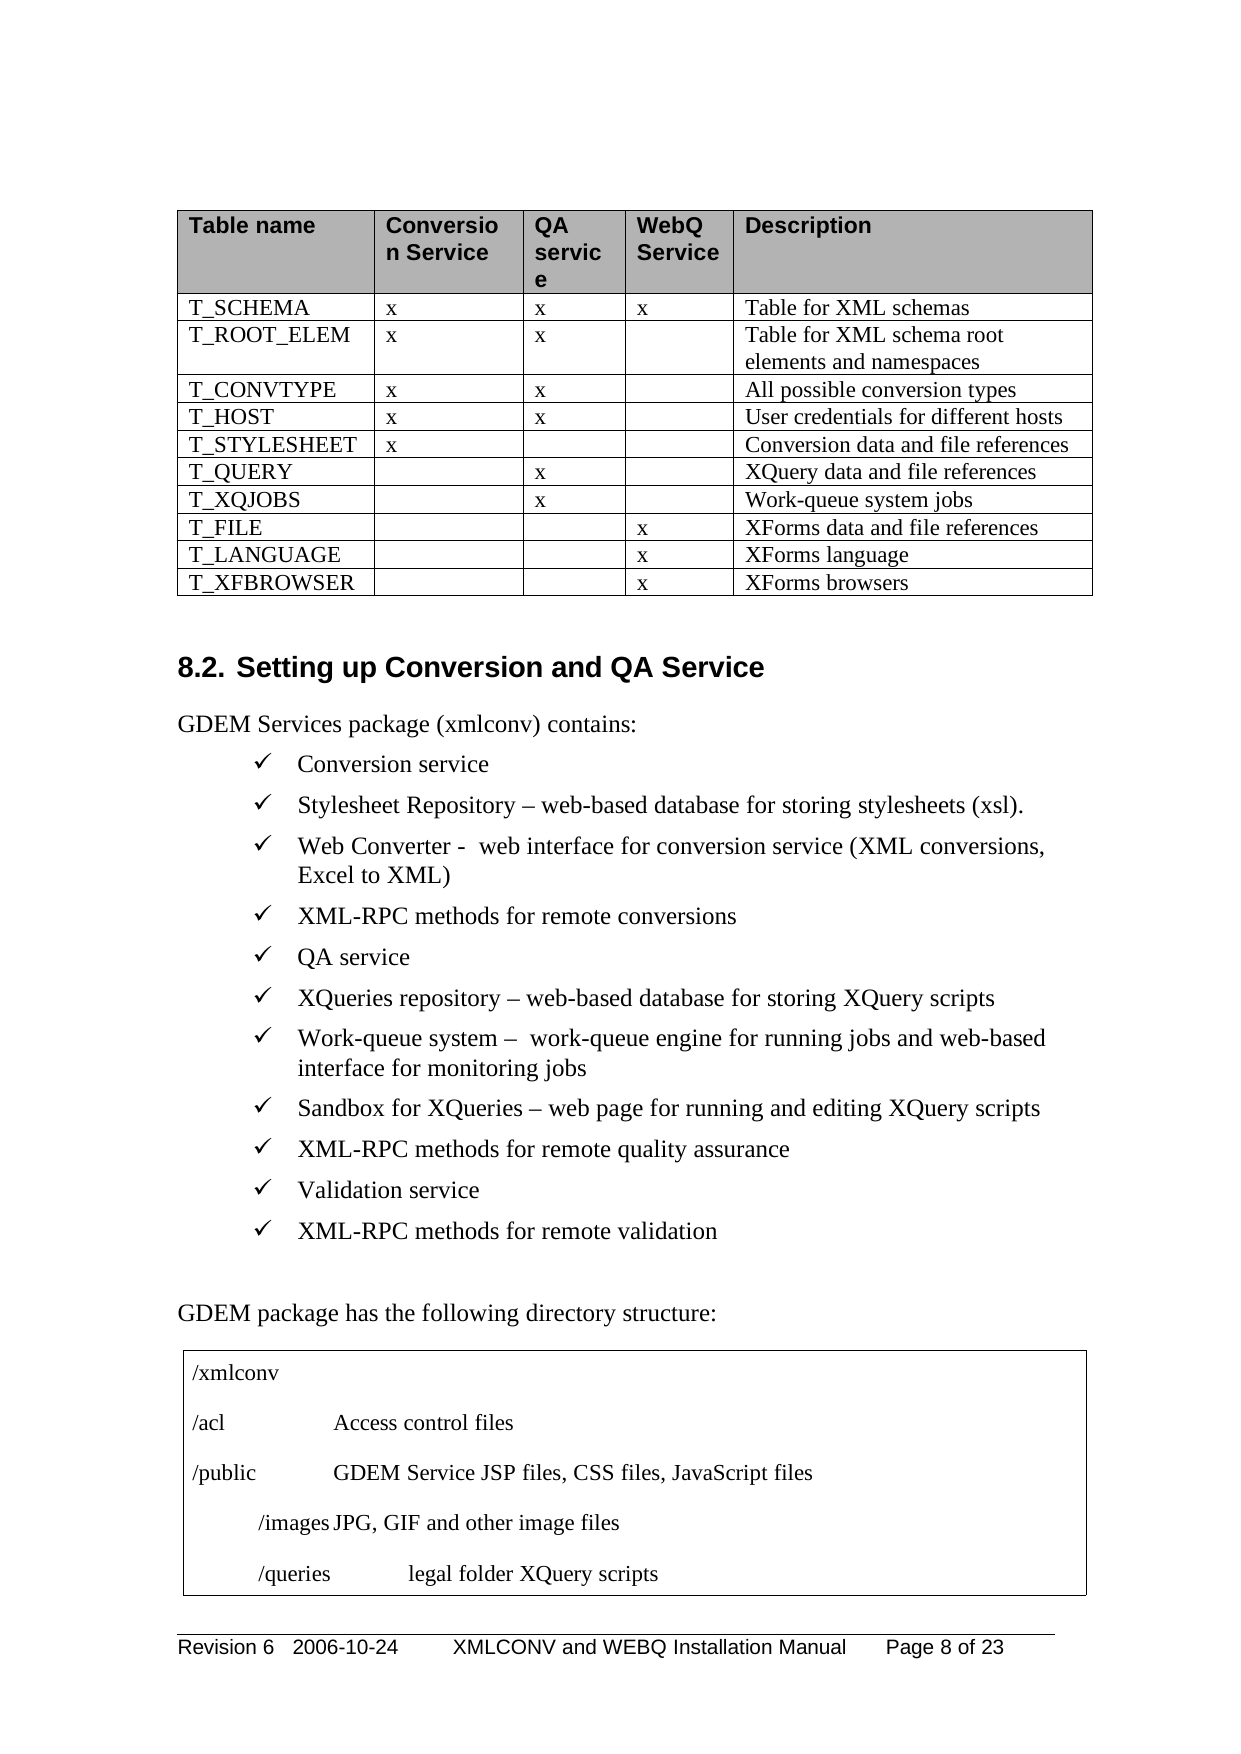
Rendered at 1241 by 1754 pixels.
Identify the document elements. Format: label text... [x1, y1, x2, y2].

table_cell T_STYLESHEET [178, 431, 374, 457]
table_cell x [524, 403, 625, 429]
table_cell [375, 569, 523, 595]
table_cell T_LANGUAGE [178, 541, 374, 568]
list XQueries repository – web-based database for storing XQuery scripts [252, 982, 1092, 1012]
table_cell [375, 514, 523, 540]
table_cell Conversion data and file references [734, 431, 1092, 457]
text GDEM package has the following directory structure: [177, 1297, 1092, 1326]
text GDEM Services package (xmlconv) contains: [177, 708, 1092, 737]
table_cell x [524, 294, 625, 320]
table_cell [375, 486, 523, 512]
table_cell [626, 458, 733, 485]
table_cell [626, 486, 733, 512]
table_cell x [524, 321, 625, 374]
table_cell XForms browsers [734, 569, 1092, 595]
list Work-queue system – work-queue engine for running jobs and web-based interface for monitoring jobs [252, 1023, 1092, 1081]
table_cell x [524, 486, 625, 512]
text /acl Access control files [184, 1400, 1086, 1436]
table_cell Table for XML schemas [734, 294, 1092, 320]
table_cell x [375, 403, 523, 429]
table_cell [626, 403, 733, 429]
table_cell XForms data and file references [734, 514, 1092, 540]
table_cell Work-queue system jobs [734, 486, 1092, 512]
table_cell T_CONVTYPE [178, 375, 374, 402]
table_cell [524, 514, 625, 540]
list Conversion service [252, 749, 1092, 778]
table_cell x [375, 431, 523, 457]
table_cell x [626, 294, 733, 320]
table_cell [626, 321, 733, 374]
text /xmlconv [184, 1351, 1086, 1386]
table_cell Table for XML schema root elements and namespaces [734, 321, 1092, 374]
table_cell x [626, 541, 733, 568]
table_cell User credentials for different hosts [734, 403, 1092, 429]
list XML-RPC methods for remote conversions [252, 901, 1092, 930]
table_cell x [626, 569, 733, 595]
table_cell T_ROOT_ELEM [178, 321, 374, 374]
list Validation service [252, 1175, 1092, 1204]
table_cell [626, 431, 733, 457]
table_cell [375, 458, 523, 485]
table_header QA service [524, 211, 625, 293]
table_cell T_FILE [178, 514, 374, 540]
table_cell x [375, 294, 523, 320]
table_cell [524, 569, 625, 595]
table_cell x [626, 514, 733, 540]
list XML-RPC methods for remote quality assurance [252, 1134, 1092, 1163]
subtitle Setting up Conversion and QA Service [177, 650, 1092, 684]
table_cell x [375, 375, 523, 402]
table_cell [375, 541, 523, 568]
table_cell T_QUERY [178, 458, 374, 485]
list Web Converter - web interface for conversion service (XML conversions, Excel to XML) [252, 831, 1092, 889]
table_header WebQ Service [626, 211, 733, 293]
list Sandbox for XQueries – web page for running and editing XQuery scripts [252, 1093, 1092, 1122]
table_cell XQuery data and file references [734, 458, 1092, 485]
table_cell [524, 541, 625, 568]
table_cell x [524, 375, 625, 402]
text /queries legal folder XQuery scripts [184, 1550, 1086, 1595]
table_cell T_XFBROWSER [178, 569, 374, 595]
table_header Description [734, 211, 1092, 293]
table_cell T_HOST [178, 403, 374, 429]
table_cell [524, 431, 625, 457]
table_cell All possible conversion types [734, 375, 1092, 402]
table_header Table name [178, 211, 374, 293]
list QA service [252, 942, 1092, 971]
table_cell T_XQJOBS [178, 486, 374, 512]
table_cell T_SCHEMA [178, 294, 374, 320]
table_cell XForms language [734, 541, 1092, 568]
list XML-RPC methods for remote validation [252, 1216, 1092, 1245]
table_header Conversion Service [375, 211, 523, 293]
table_cell x [524, 458, 625, 485]
list Stylesheet Repository – web-based database for storing stylesheets (xsl). [252, 790, 1092, 819]
table_cell [626, 375, 733, 402]
text /public GDEM Service JSP files, CSS files, JavaScript files [184, 1450, 1086, 1486]
text /images JPG, GIF and other image files [184, 1500, 1086, 1536]
table_cell x [375, 321, 523, 374]
